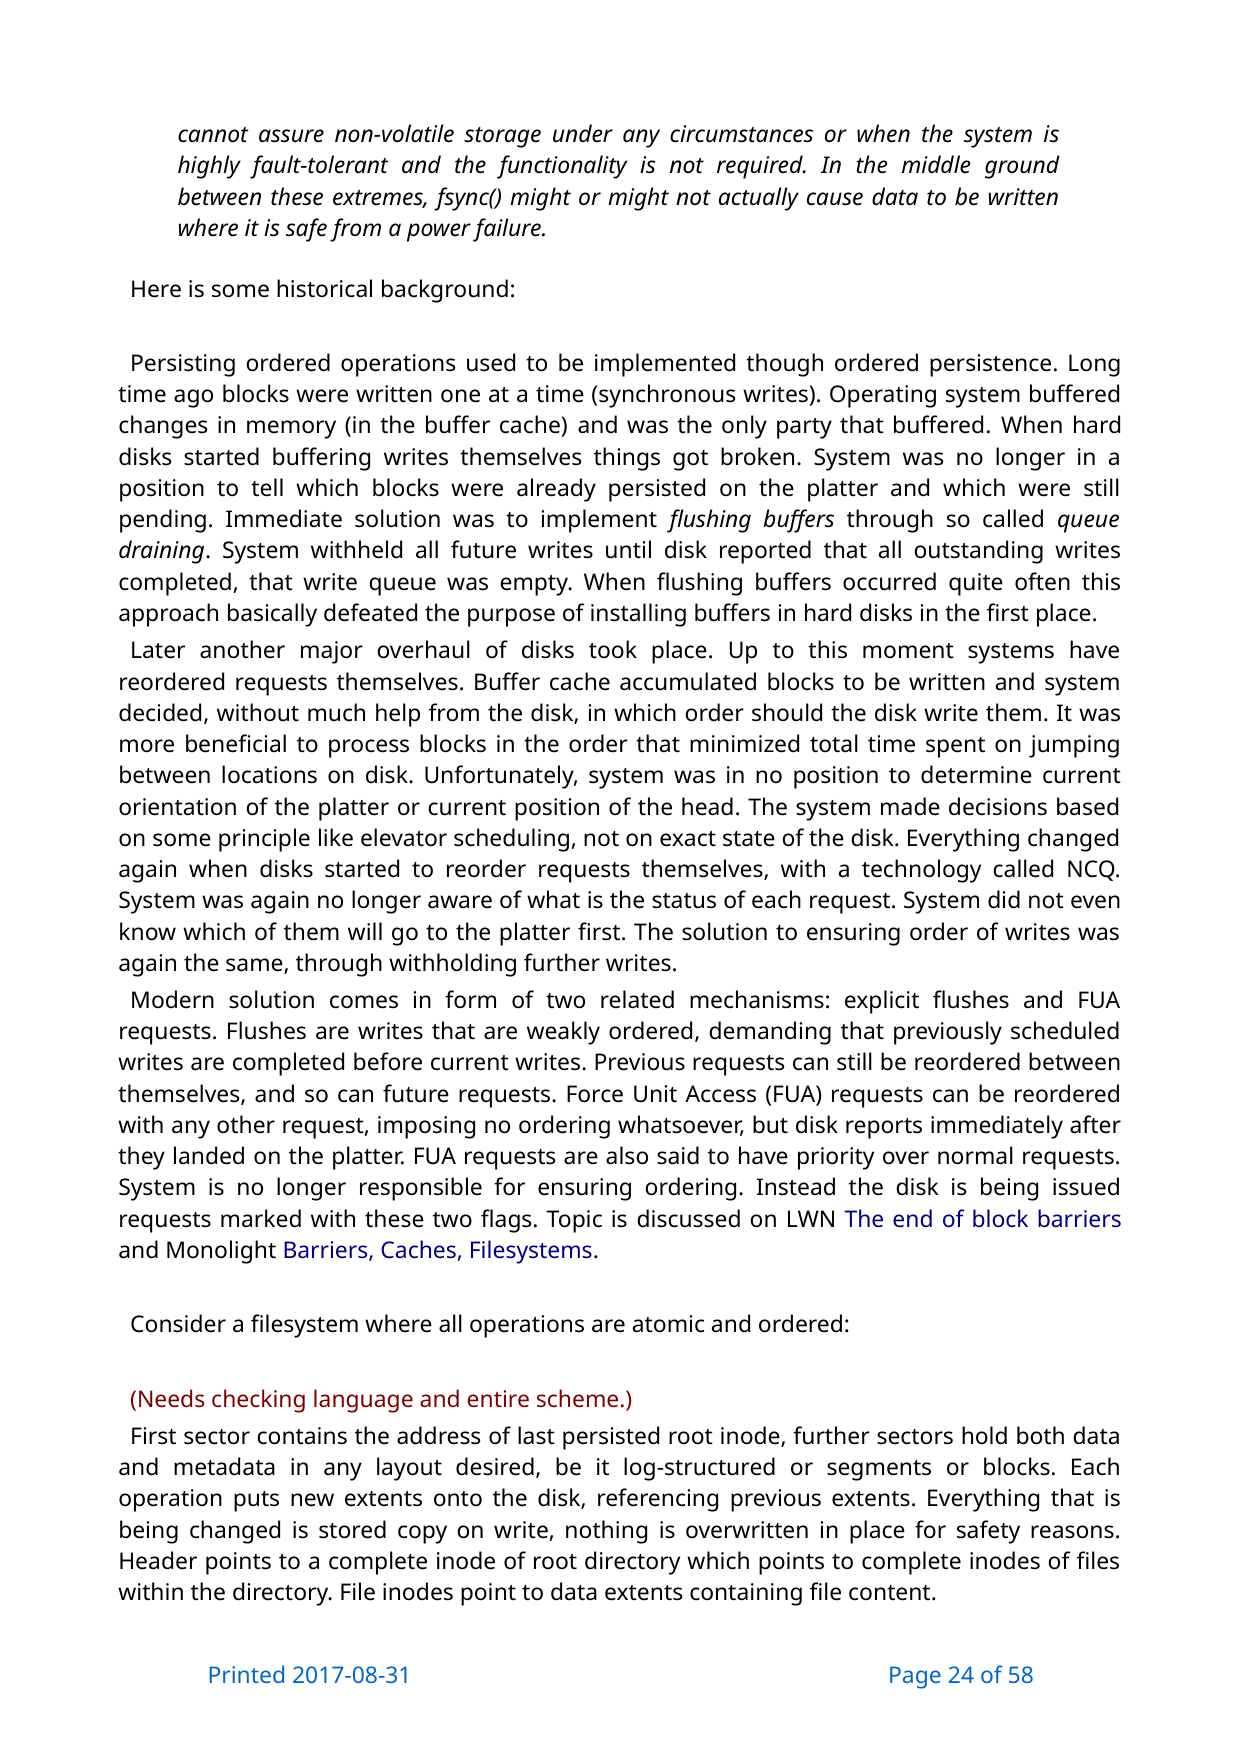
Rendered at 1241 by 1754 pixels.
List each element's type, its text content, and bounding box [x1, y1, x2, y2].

text Consider a filesystem where all operations are atomic and ordered: [118, 1308, 1122, 1339]
text Persisting ordered operations used to be implemented though ordered persistence. Long time ago blocks were written one at a time (synchronous writes). Operating system buffered changes in memory (in the buffer cache) and was the only party that buffered. When hard disks started buffering writes themselves things got broken. System was no longer in a position to tell which blocks were already persisted on the platter and which were still pending. Immediate solution was to implement flushing buffers through so called queue draining. System withheld all future writes until disk reported that all outstanding writes completed, that write queue was empty. When flushing buffers occurred quite often this approach basically defeated the purpose of installing buffers in hard disks in the first place. [118, 347, 1122, 628]
text Later another major overhaul of disks took place. Up to this moment systems have reordered requests themselves. Buffer cache accumulated blocks to be written and system decided, without much help from the disk, in which order should the disk write them. It was more beneficial to process blocks in the order that minimized total time spent on jumping between locations on disk. Unfortunately, system was in no position to determine current orientation of the platter or current position of the head. The system made decisions based on some principle like elevator scheduling, not on exact state of the disk. Everything changed again when disks started to reorder requests themselves, with a technology called NCQ. System was again no longer aware of what is the status of each request. System did not even know which of them will go to the platter first. The solution to ensuring order of writes was again the same, through withholding further writes. [118, 634, 1122, 978]
text Modern solution comes in form of two related mechanisms: explicit flushes and FUA requests. Flushes are writes that are weakly ordered, demanding that previously scheduled writes are completed before current writes. Previous requests can still be reordered between themselves, and so can future requests. Force Unit Access (FUA) requests can be reordered with any other request, imposing no ordering whatsoever, but disk reports immediately after they landed on the platter. FUA requests are also said to have priority over normal requests. System is no longer responsible for ensuring ordering. Instead the disk is being issued requests marked with these two flags. Topic is discussed on LWN The end of block barriers and Monolight Barriers, Caches, Filesystems. [118, 984, 1122, 1265]
text Here is some historical background: [118, 273, 1122, 304]
text cannot assure non-volatile storage under any circumstances or when the system is highly fault-tolerant and the functionality is not required. In the middle ground between these extremes, fsync() might or might not actually cause data to be written where it is safe from a power failure. [177, 118, 1063, 243]
text (Needs checking language and entire scheme.) [118, 1383, 1122, 1414]
text First sector contains the address of last persisted root inode, further sectors hold both data and metadata in any layout desired, be it log-structured or segments or blocks. Each operation puts new extents onto the disk, referencing previous extents. Everything that is being changed is stored copy on write, nothing is overwritten in place for safety reasons. Header points to a complete inode of root directory which points to complete inodes of files within the directory. File inodes point to data extents containing file content. [118, 1420, 1122, 1607]
